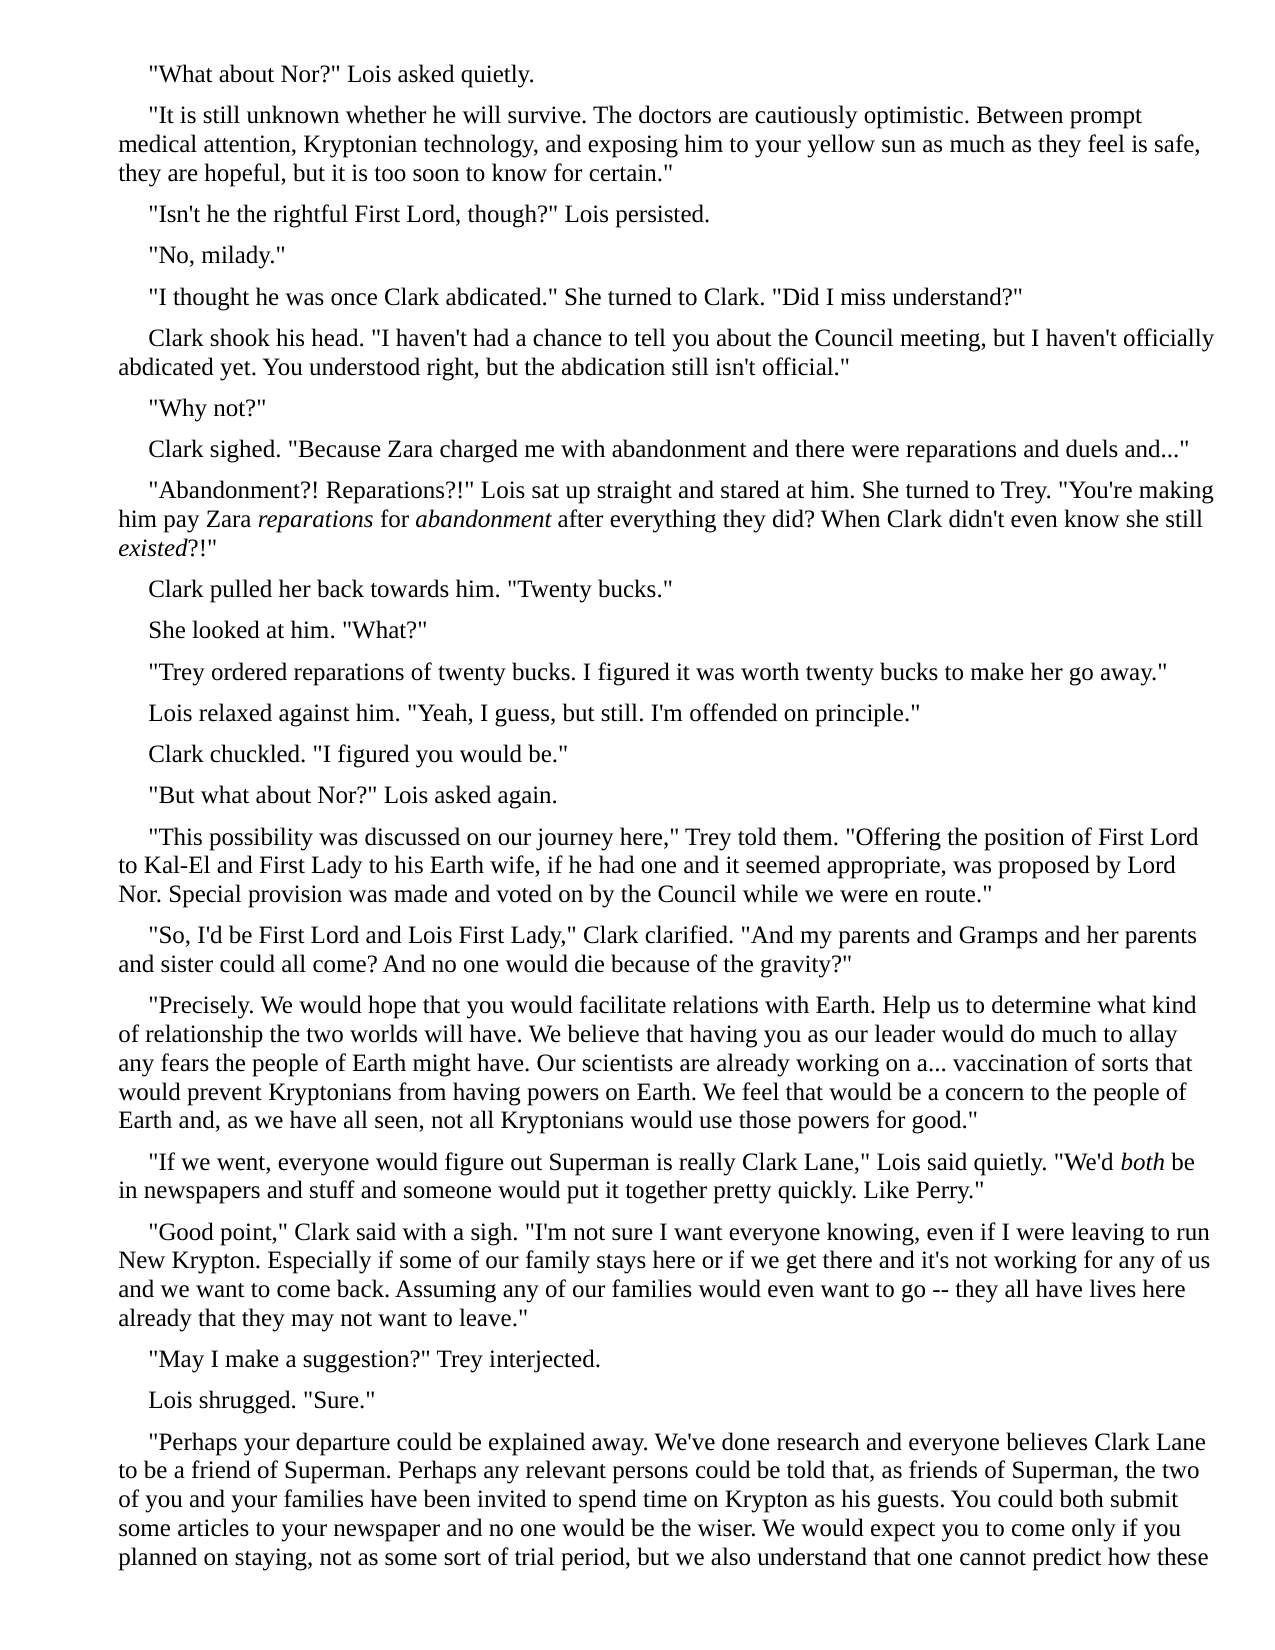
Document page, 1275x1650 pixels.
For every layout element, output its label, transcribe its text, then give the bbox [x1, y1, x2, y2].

text "If we went, everyone would figure out Superman is really Clark Lane," Lois said quietly. "We'd both be in newspapers and stuff and someone would put it together pretty quickly. Like Perry." [118, 1147, 1216, 1204]
text "Precisely. We would hope that you would facilitate relations with Earth. Help us to determine what kind of relationship the two worlds will have. We believe that having you as our leader would do much to allay any fears the people of Earth might have. Our scientists are already working on a... vaccination of sorts that would prevent Kryptonians from having powers on Earth. We feel that would be a concern to the people of Earth and, as we have all seen, not all Kryptonians would use those powers for good." [118, 990, 1216, 1134]
text Clark sighed. "Because Zara charged me with abandonment and there were reparations and duels and..." [118, 434, 1216, 463]
text "No, milady." [118, 240, 1216, 269]
text "But what about Nor?" Lois asked again. [118, 780, 1216, 809]
text "This possibility was discussed on our journey here," Trey told them. "Offering the position of First Lord to Kal-El and First Lady to his Earth wife, if he had one and it seemed appropriate, was proposed by Lord Nor. Special provision was made and voted on by the Council while we were en route." [118, 822, 1216, 908]
text Lois shrugged. "Sure." [118, 1385, 1216, 1414]
text Clark pulled her back towards him. "Twenty bucks." [118, 574, 1216, 603]
text Lois relaxed against him. "Yeah, I guess, but still. I'm offended on principle." [118, 698, 1216, 727]
text "Good point," Clark said with a sigh. "I'm not sure I want everyone knowing, even if I were leaving to run New Krypton. Especially if some of our family stays here or if we get there and it's not working for any of us and we want to come back. Assuming any of our families would even want to go -- they all have lives here already that they may not want to leave." [118, 1217, 1216, 1332]
text "Abandonment?! Reparations?!" Lois sat up straight and stared at him. She turned to Trey. "You're making him pay Zara reparations for abandonment after everything they did? When Clark didn't even know she still existed?!" [118, 475, 1216, 562]
text "So, I'd be First Lord and Lois First Lady," Clark clarified. "And my parents and Gramps and her parents and sister could all come? And no one would die because of the gravity?" [118, 920, 1216, 978]
text "I thought he was once Clark abdicated." She turned to Clark. "Did I miss understand?" [118, 282, 1216, 310]
text She looked at him. "What?" [118, 615, 1216, 644]
text "Isn't he the rightful First Lord, though?" Lois persisted. [118, 199, 1216, 228]
text Clark shook his head. "I haven't had a chance to tell you about the Council meeting, but I haven't officially abdicated yet. You understood right, but the abdication still isn't official." [118, 323, 1216, 380]
text "Perhaps your departure could be explained away. We've done research and everyone believes Clark Lane to be a friend of Superman. Perhaps any relevant persons could be told that, as friends of Superman, the two of you and your families have been invited to spend time on Krypton as his guests. You could both submit some articles to your newspaper and no one would be the wiser. We would expect you to come only if you planned on staying, not as some sort of trial period, but we also understand that one cannot predict how these [118, 1427, 1216, 1570]
text Clark chuckled. "I figured you would be." [118, 739, 1216, 768]
text "What about Nor?" Lois asked quietly. [118, 59, 1216, 88]
text "May I make a suggestion?" Trey interjected. [118, 1344, 1216, 1373]
text "Trey ordered reparations of twenty bucks. I figured it was worth twenty bucks to make her go away." [118, 657, 1216, 685]
text "Why not?" [118, 393, 1216, 422]
text "It is still unknown whether he will survive. The doctors are cautiously optimistic. Between prompt medical attention, Kryptonian technology, and exposing him to your yellow sun as much as they feel is safe, they are hopeful, but it is too soon to know for certain." [118, 100, 1216, 187]
